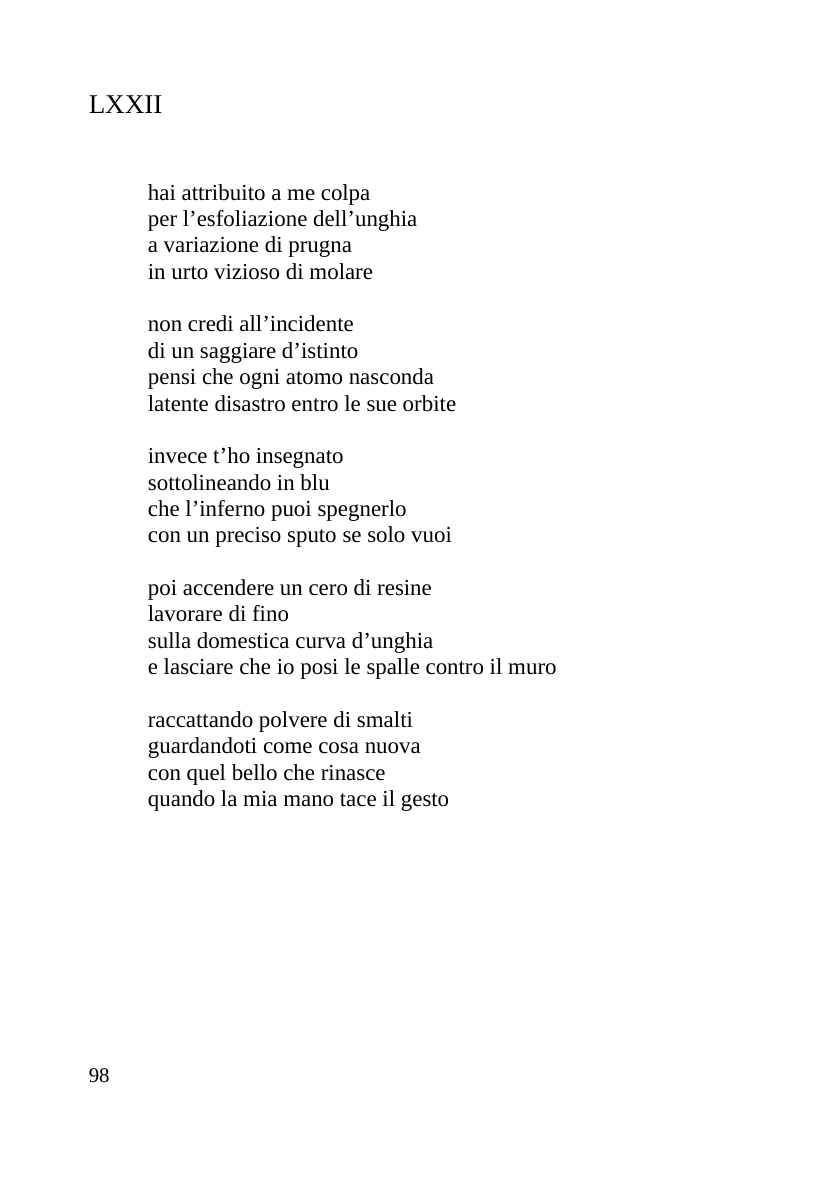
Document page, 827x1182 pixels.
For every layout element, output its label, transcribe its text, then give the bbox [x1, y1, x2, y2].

text quando la mia mano tace il gesto [148, 785, 738, 811]
text con quel bello che rinasce [148, 758, 738, 785]
text raccattando polvere di smalti [148, 706, 738, 732]
text di un saggiare d’istinto [148, 337, 738, 363]
text latente disastro entro le sue orbite [148, 389, 738, 416]
text pensi che ogni atomo nasconda [148, 363, 738, 389]
text con un preciso sputo se solo vuoi [148, 521, 738, 548]
text non credi all’incidente [148, 311, 738, 337]
text che l’inferno puoi spegnerlo [148, 495, 738, 521]
text invece t’ho insegnato [148, 442, 738, 469]
text poi accendere un cero di resine [148, 574, 738, 600]
text in urto vizioso di molare [148, 258, 738, 284]
text hai attribuito a me colpa [148, 179, 738, 205]
text guardandoti come cosa nuova [148, 732, 738, 758]
text per l’esfoliazione dell’unghia [148, 205, 738, 231]
text lavorare di fino [148, 600, 738, 627]
text sottolineando in blu [148, 469, 738, 495]
text LXXII [88, 88, 738, 120]
text sulla domestica curva d’unghia [148, 627, 738, 653]
text e lasciare che io posi le spalle contro il muro [148, 653, 738, 679]
text a variazione di prugna [148, 231, 738, 258]
